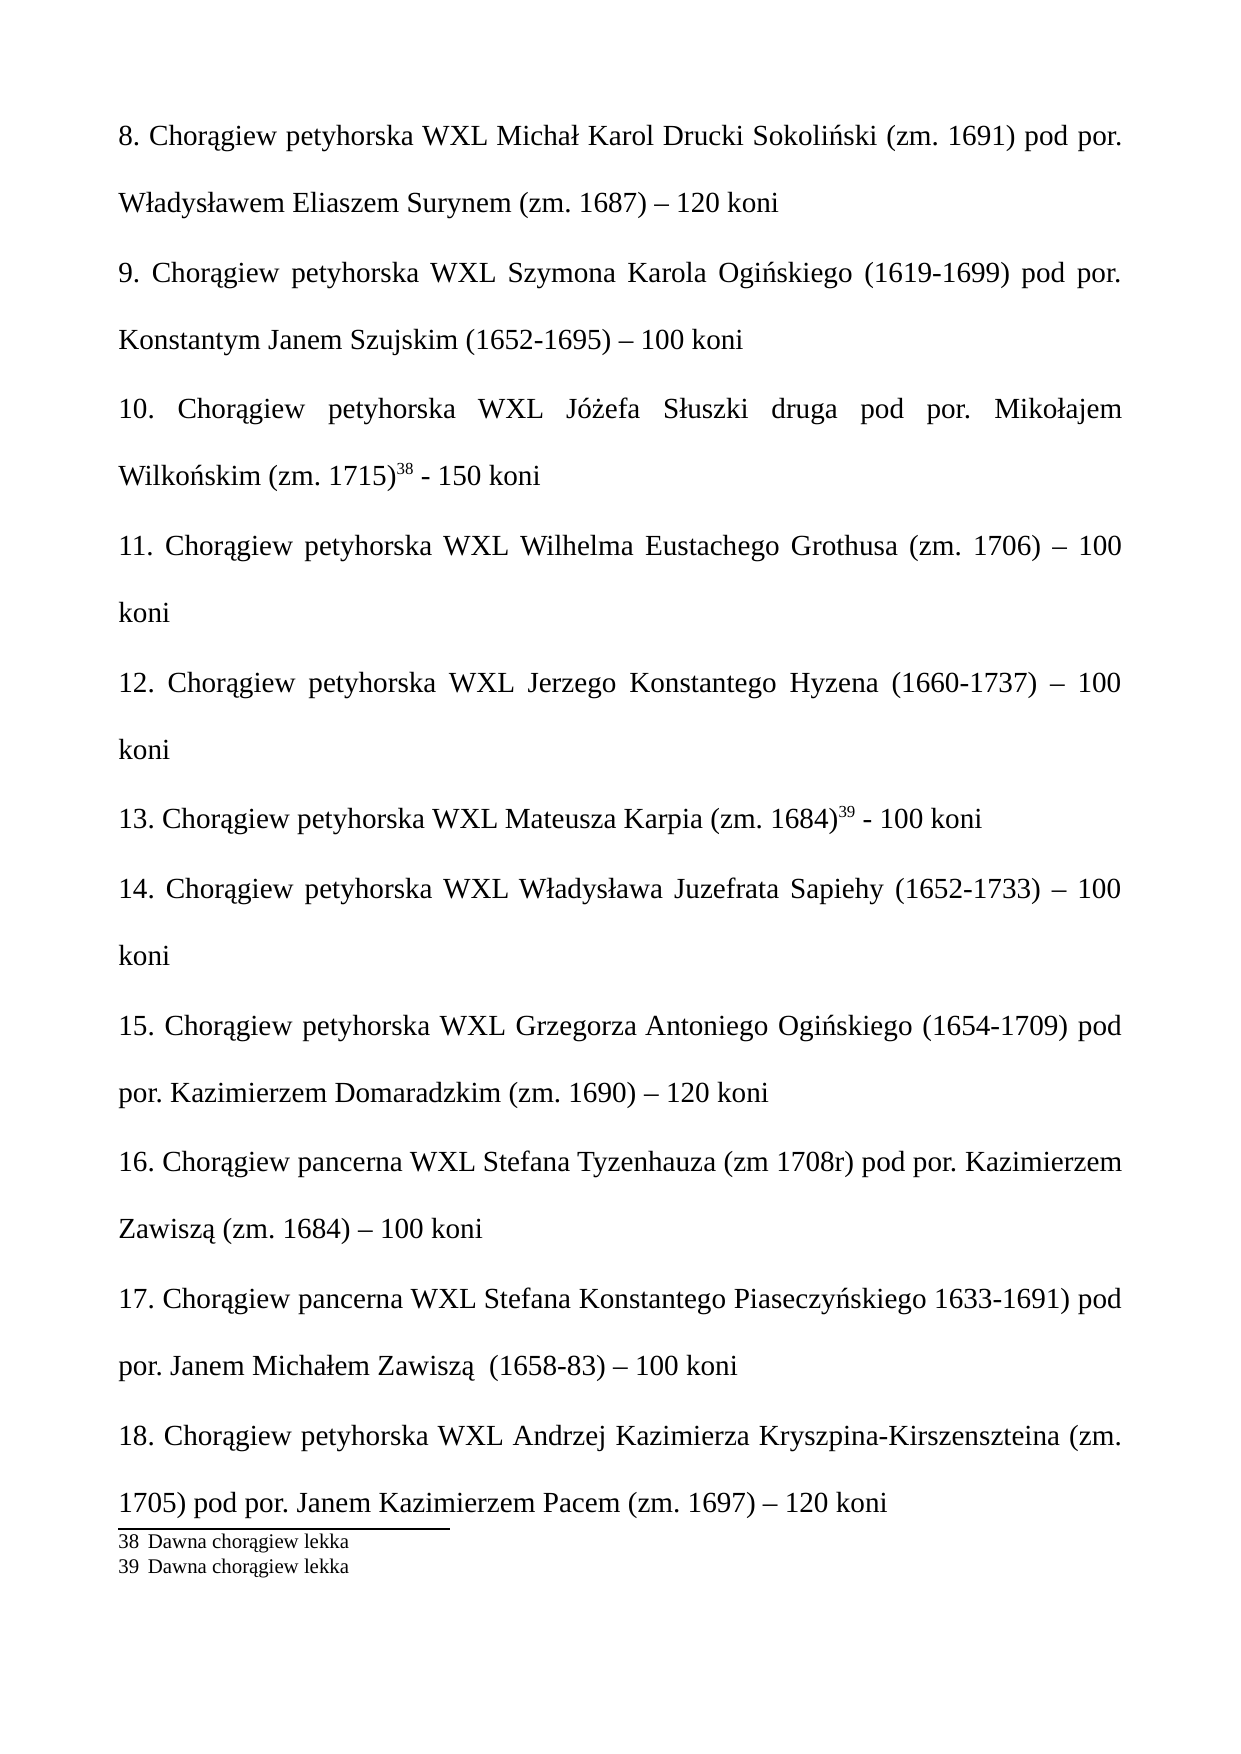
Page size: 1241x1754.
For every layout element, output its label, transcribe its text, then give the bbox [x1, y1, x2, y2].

text 18. Chorągiew petyhorska WXL Andrzej Kazimierza Kryszpina-Kirszenszteina (zm. 1705) pod por. Janem Kazimierzem Pacem (zm. 1697) – 120 koni [118, 1418, 1122, 1518]
text 8. Chorągiew petyhorska WXL Michał Karol Drucki Sokoliński (zm. 1691) pod por. Władysławem Eliaszem Surynem (zm. 1687) – 120 koni [118, 118, 1122, 219]
text Dawna chorągiew lekka [118, 1553, 1122, 1578]
text 16. Chorągiew pancerna WXL Stefana Tyzenhauza (zm 1708r) pod por. Kazimierzem Zawiszą (zm. 1684) – 100 koni [118, 1144, 1122, 1245]
text 15. Chorągiew petyhorska WXL Grzegorza Antoniego Ogińskiego (1654-1709) pod por. Kazimierzem Domaradzkim (zm. 1690) – 120 koni [118, 1008, 1122, 1108]
text 10. Chorągiew petyhorska WXL Jóżefa Słuszki druga pod por. Mikołajem Wilkońskim (zm. 1715) - 150 koni [118, 391, 1122, 492]
text 17. Chorągiew pancerna WXL Stefana Konstantego Piaseczyńskiego 1633-1691) pod por. Janem Michałem Zawiszą (1658-83) – 100 koni [118, 1281, 1122, 1382]
text 9. Chorągiew petyhorska WXL Szymona Karola Ogińskiego (1619-1699) pod por. Konstantym Janem Szujskim (1652-1695) – 100 koni [118, 255, 1122, 355]
text Dawna chorągiew lekka [118, 1529, 1122, 1553]
text 13. Chorągiew petyhorska WXL Mateusza Karpia (zm. 1684) - 100 koni [118, 801, 1122, 835]
text 12. Chorągiew petyhorska WXL Jerzego Konstantego Hyzena (1660-1737) – 100 koni [118, 665, 1122, 765]
text 14. Chorągiew petyhorska WXL Władysława Juzefrata Sapiehy (1652-1733) – 100 koni [118, 871, 1122, 972]
text 11. Chorągiew petyhorska WXL Wilhelma Eustachego Grothusa (zm. 1706) – 100 koni [118, 528, 1122, 629]
